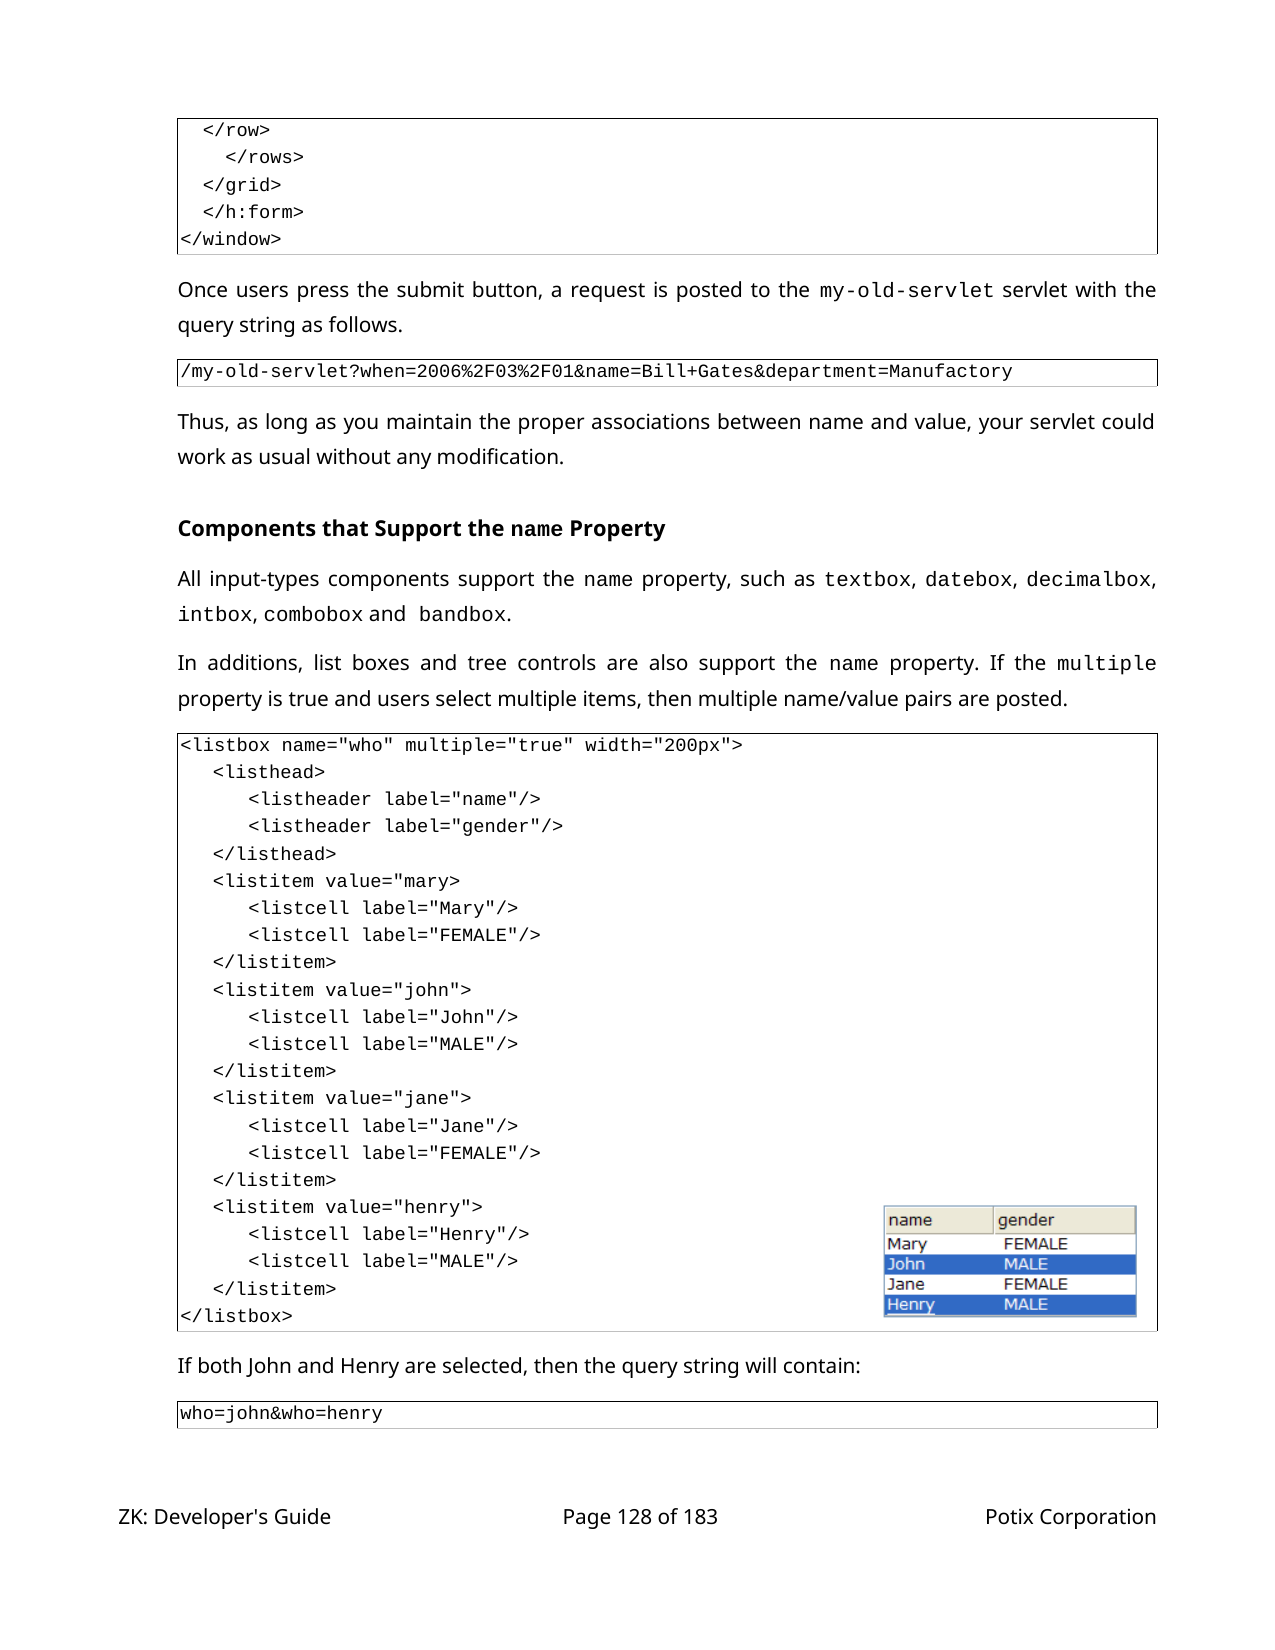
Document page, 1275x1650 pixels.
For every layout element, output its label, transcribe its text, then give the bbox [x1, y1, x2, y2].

text <listcell label="FEMALE"/> [178, 923, 1157, 947]
text <listcell label="Henry"/> [178, 1222, 880, 1246]
text <listheader label="gender"/> [178, 814, 1157, 839]
text <listitem value="henry"> [178, 1195, 1157, 1219]
text <listcell label="Mary"/> [178, 896, 1157, 920]
text Thus, as long as you maintain the proper associations between name and value, your servlet could work as usual without any modification. [177, 407, 1157, 471]
text <listbox name="who" multiple="true" width="200px"> [178, 734, 1157, 757]
text </window> [178, 227, 1157, 254]
text </listitem> [178, 1059, 1157, 1083]
subtitle Components that Support the name Property [177, 513, 1157, 543]
text <listheader label="name"/> [178, 787, 1157, 811]
text </rows> [178, 145, 1157, 169]
text <listitem value="mary> [178, 869, 1157, 893]
text Once users press the submit button, a request is posted to the my-old-servlet servlet with the query string as follows. [177, 275, 1157, 338]
text </listbox> [178, 1304, 1157, 1331]
text [1142, 1277, 1157, 1301]
text who=john&who=henry [178, 1402, 1157, 1428]
text </listitem> [178, 950, 1157, 974]
text </h:form> [178, 200, 1157, 224]
text If both John and Henry are selected, then the query string will contain: [177, 1352, 1157, 1380]
text <listhead> [178, 760, 1157, 784]
text <listcell label="FEMALE"/> [178, 1141, 1157, 1165]
text </listitem> [178, 1168, 1157, 1192]
text </row> [178, 119, 1157, 142]
text <listitem value="jane"> [178, 1086, 1157, 1111]
text <listcell label="MALE"/> [178, 1249, 880, 1274]
text /my-old-servlet?when=2006%2F03%2F01&name=Bill+Gates&department=Manufactory [178, 360, 1157, 386]
text In additions, list boxes and tree controls are also support the name property. If the multiple property is true and users select multiple items, then multiple name/value pairs are posted. [177, 648, 1157, 712]
text <listcell label="John"/> [178, 1005, 1157, 1029]
picture [880, 1203, 1142, 1320]
text <listcell label="Jane"/> [178, 1113, 1157, 1138]
text All input-types components support the name property, such as textbox, datebox, decimalbox, intbox, combobox and bandbox. [177, 564, 1157, 628]
text </listhead> [178, 842, 1157, 866]
text </grid> [178, 172, 1157, 197]
text <listcell label="MALE"/> [178, 1032, 1157, 1056]
text <listitem value="john"> [178, 977, 1157, 1002]
text </listitem> [178, 1277, 880, 1301]
